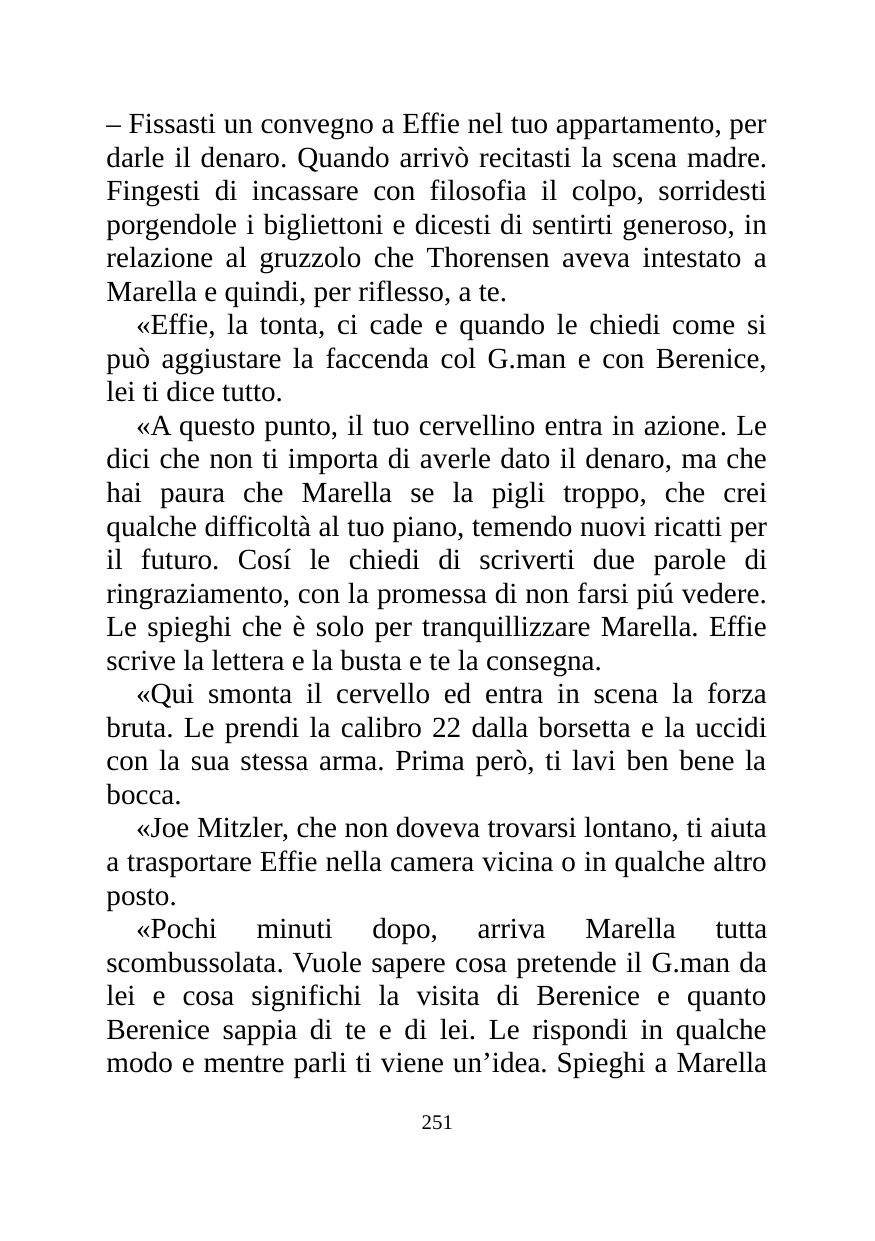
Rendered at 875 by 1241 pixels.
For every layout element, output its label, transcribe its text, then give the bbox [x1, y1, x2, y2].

text – Fissasti un convegno a Effie nel tuo appartamento, per darle il denaro. Quando arrivò recitasti la scena madre. Fingesti di incassare con filosofia il colpo, sorridesti porgendole i bigliettoni e dicesti di sentirti generoso, in relazione al gruzzolo che Thorensen aveva intestato a Marella e quindi, per riflesso, a te. [106, 106, 768, 307]
text «Pochi minuti dopo, arriva Marella tutta scombussolata. Vuole sapere cosa pretende il G.man da lei e cosa significhi la visita di Berenice e quanto Berenice sappia di te e di lei. Le rispondi in qualche modo e mentre parli ti viene un’idea. Spieghi a Marella [106, 911, 768, 1079]
text «Effie, la tonta, ci cade e quando le chiedi come si può aggiustare la faccenda col G.man e con Berenice, lei ti dice tutto. [106, 307, 768, 408]
text «Joe Mitzler, che non doveva trovarsi lontano, ti aiuta a trasportare Effie nella camera vicina o in qualche altro posto. [106, 811, 768, 911]
text «Qui smonta il cervello ed entra in scena la forza bruta. Le prendi la calibro 22 dalla borsetta e la uccidi con la sua stessa arma. Prima però, ti lavi ben bene la bocca. [106, 676, 768, 811]
text «A questo punto, il tuo cervellino entra in azione. Le dici che non ti importa di averle dato il denaro, ma che hai paura che Marella se la pigli troppo, che crei qualche difficoltà al tuo piano, temendo nuovi ricatti per il futuro. Cosí le chiedi di scriverti due parole di ringraziamento, con la promessa di non farsi piú vedere. Le spieghi che è solo per tranquillizzare Marella. Effie scrive la lettera e la busta e te la consegna. [106, 408, 768, 676]
